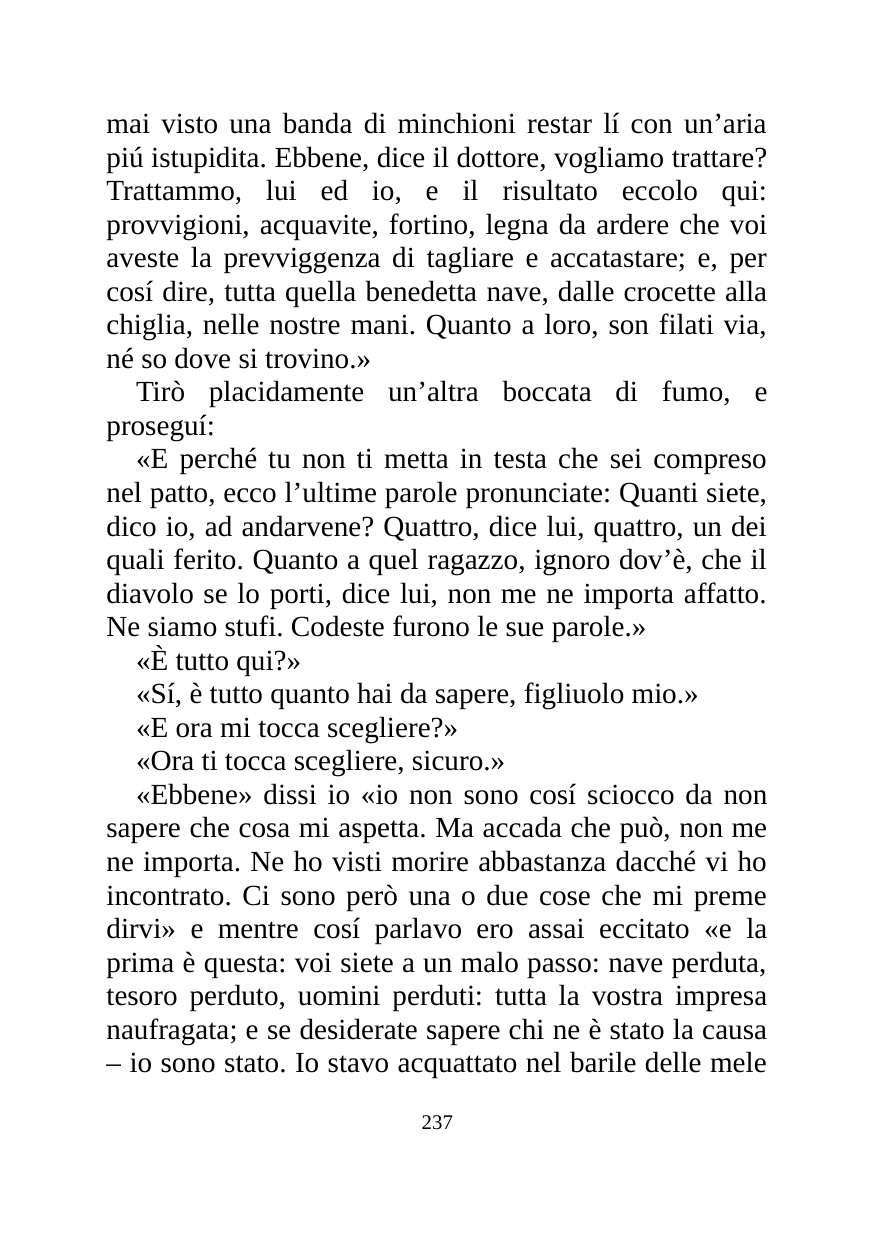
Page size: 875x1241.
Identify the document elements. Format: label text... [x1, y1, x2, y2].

text «Ebbene» dissi io «io non sono cosí sciocco da non sapere che cosa mi aspetta. Ma accada che può, non me ne importa. Ne ho visti morire abbastanza dacché vi ho incontrato. Ci sono però una o due cose che mi preme dirvi» e mentre cosí parlavo ero assai eccitato «e la prima è questa: voi siete a un malo passo: nave perduta, tesoro perduto, uomini perduti: tutta la vostra impresa naufragata; e se desiderate sapere chi ne è stato la causa – io sono stato. Io stavo acquattato nel barile delle mele [106, 777, 768, 1079]
text «Sí, è tutto quanto hai da sapere, figliuolo mio.» [106, 676, 768, 710]
text «Ora ti tocca scegliere, sicuro.» [106, 743, 768, 777]
text mai visto una banda di minchioni restar lí con un’aria piú istupidita. Ebbene, dice il dottore, vogliamo trattare? Trattammo, lui ed io, e il risultato eccolo qui: provvigioni, acquavite, fortino, legna da ardere che voi aveste la prevviggenza di tagliare e accatastare; e, per cosí dire, tutta quella benedetta nave, dalle crocette alla chiglia, nelle nostre mani. Quanto a loro, son filati via, né so dove si trovino.» [106, 106, 768, 374]
text Tirò placidamente un’altra boccata di fumo, e proseguí: [106, 374, 768, 442]
text «E perché tu non ti metta in testa che sei compreso nel patto, ecco l’ultime parole pronunciate: Quanti siete, dico io, ad andarvene? Quattro, dice lui, quattro, un dei quali ferito. Quanto a quel ragazzo, ignoro dov’è, che il diavolo se lo porti, dice lui, non me ne importa affatto. Ne siamo stufi. Codeste furono le sue parole.» [106, 442, 768, 643]
text «E ora mi tocca scegliere?» [106, 710, 768, 743]
text «È tutto qui?» [106, 643, 768, 676]
